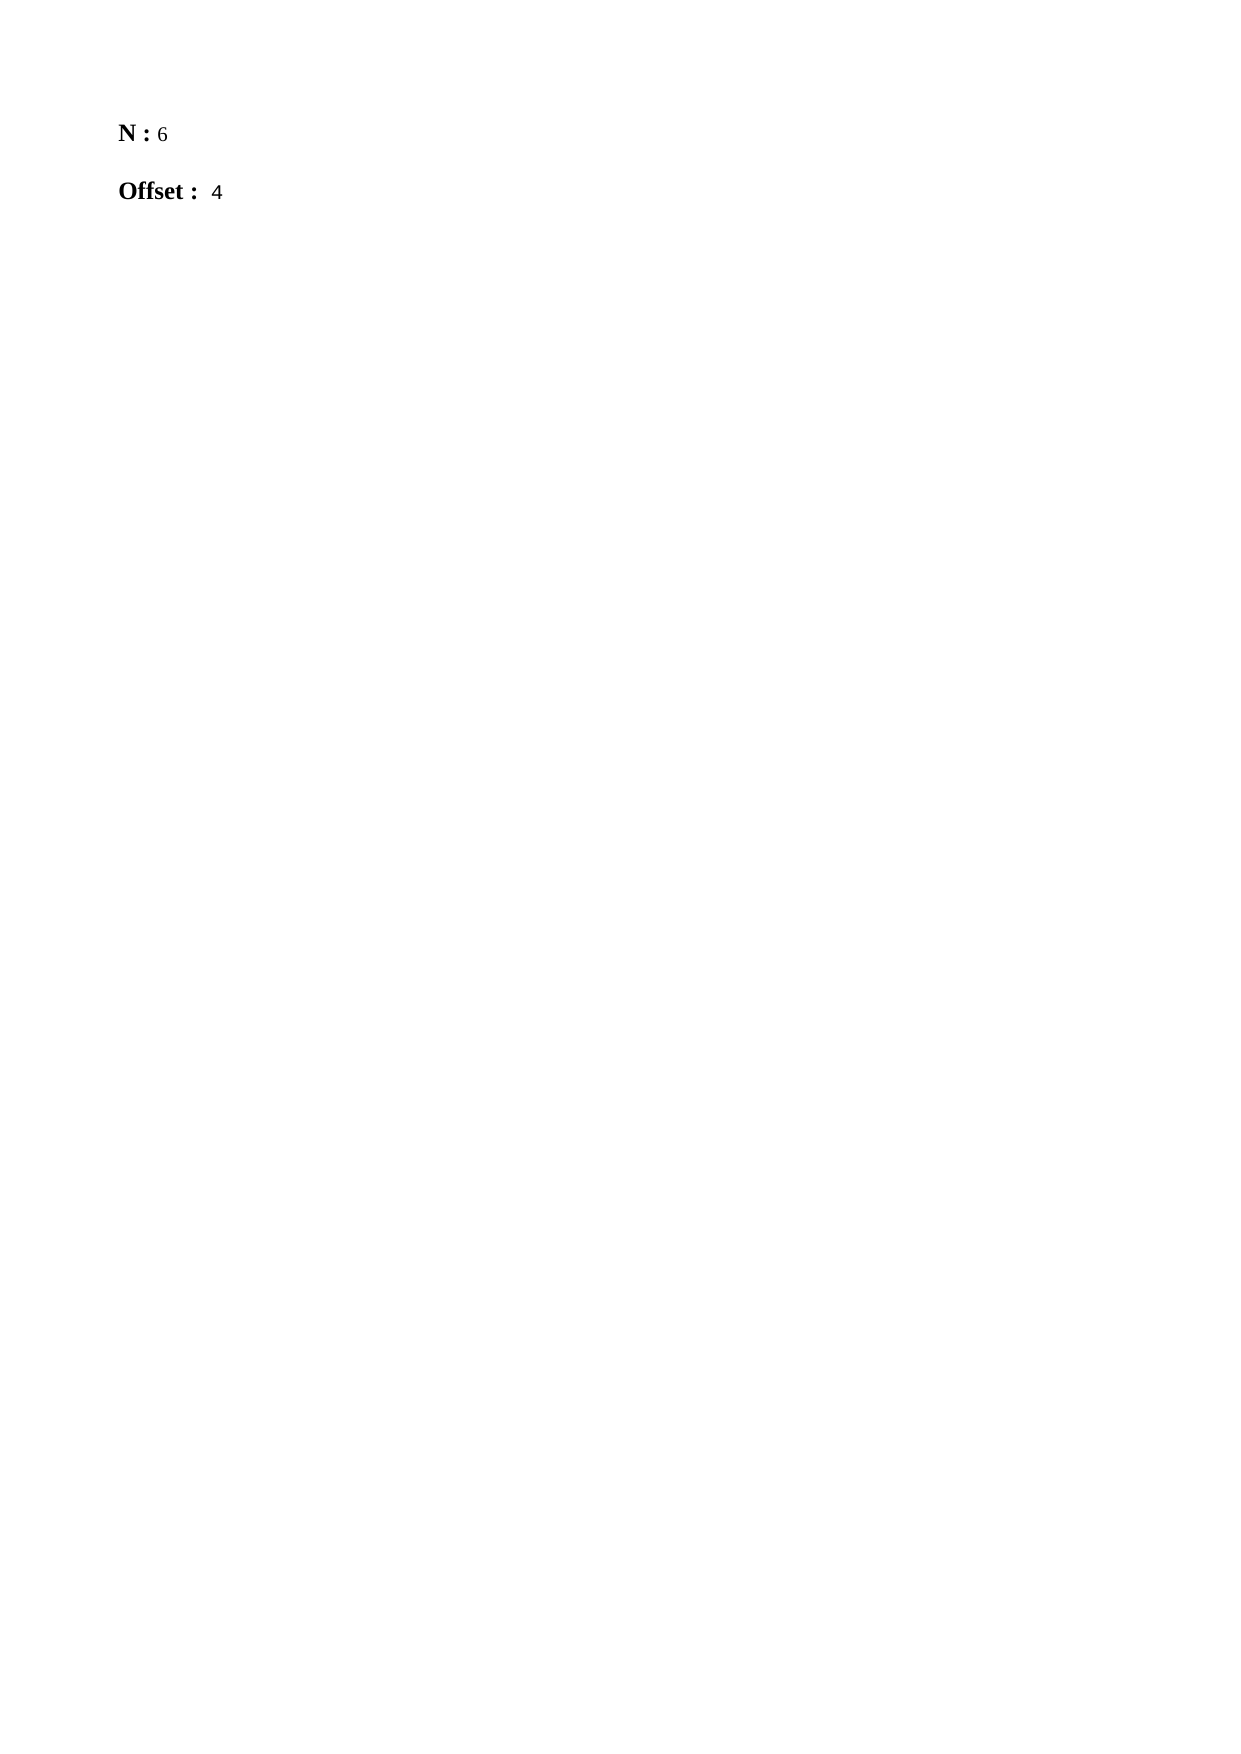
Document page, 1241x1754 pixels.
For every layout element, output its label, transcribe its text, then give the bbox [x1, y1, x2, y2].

text N : 6 [118, 118, 1122, 147]
text Offset : 4 [118, 176, 1122, 206]
